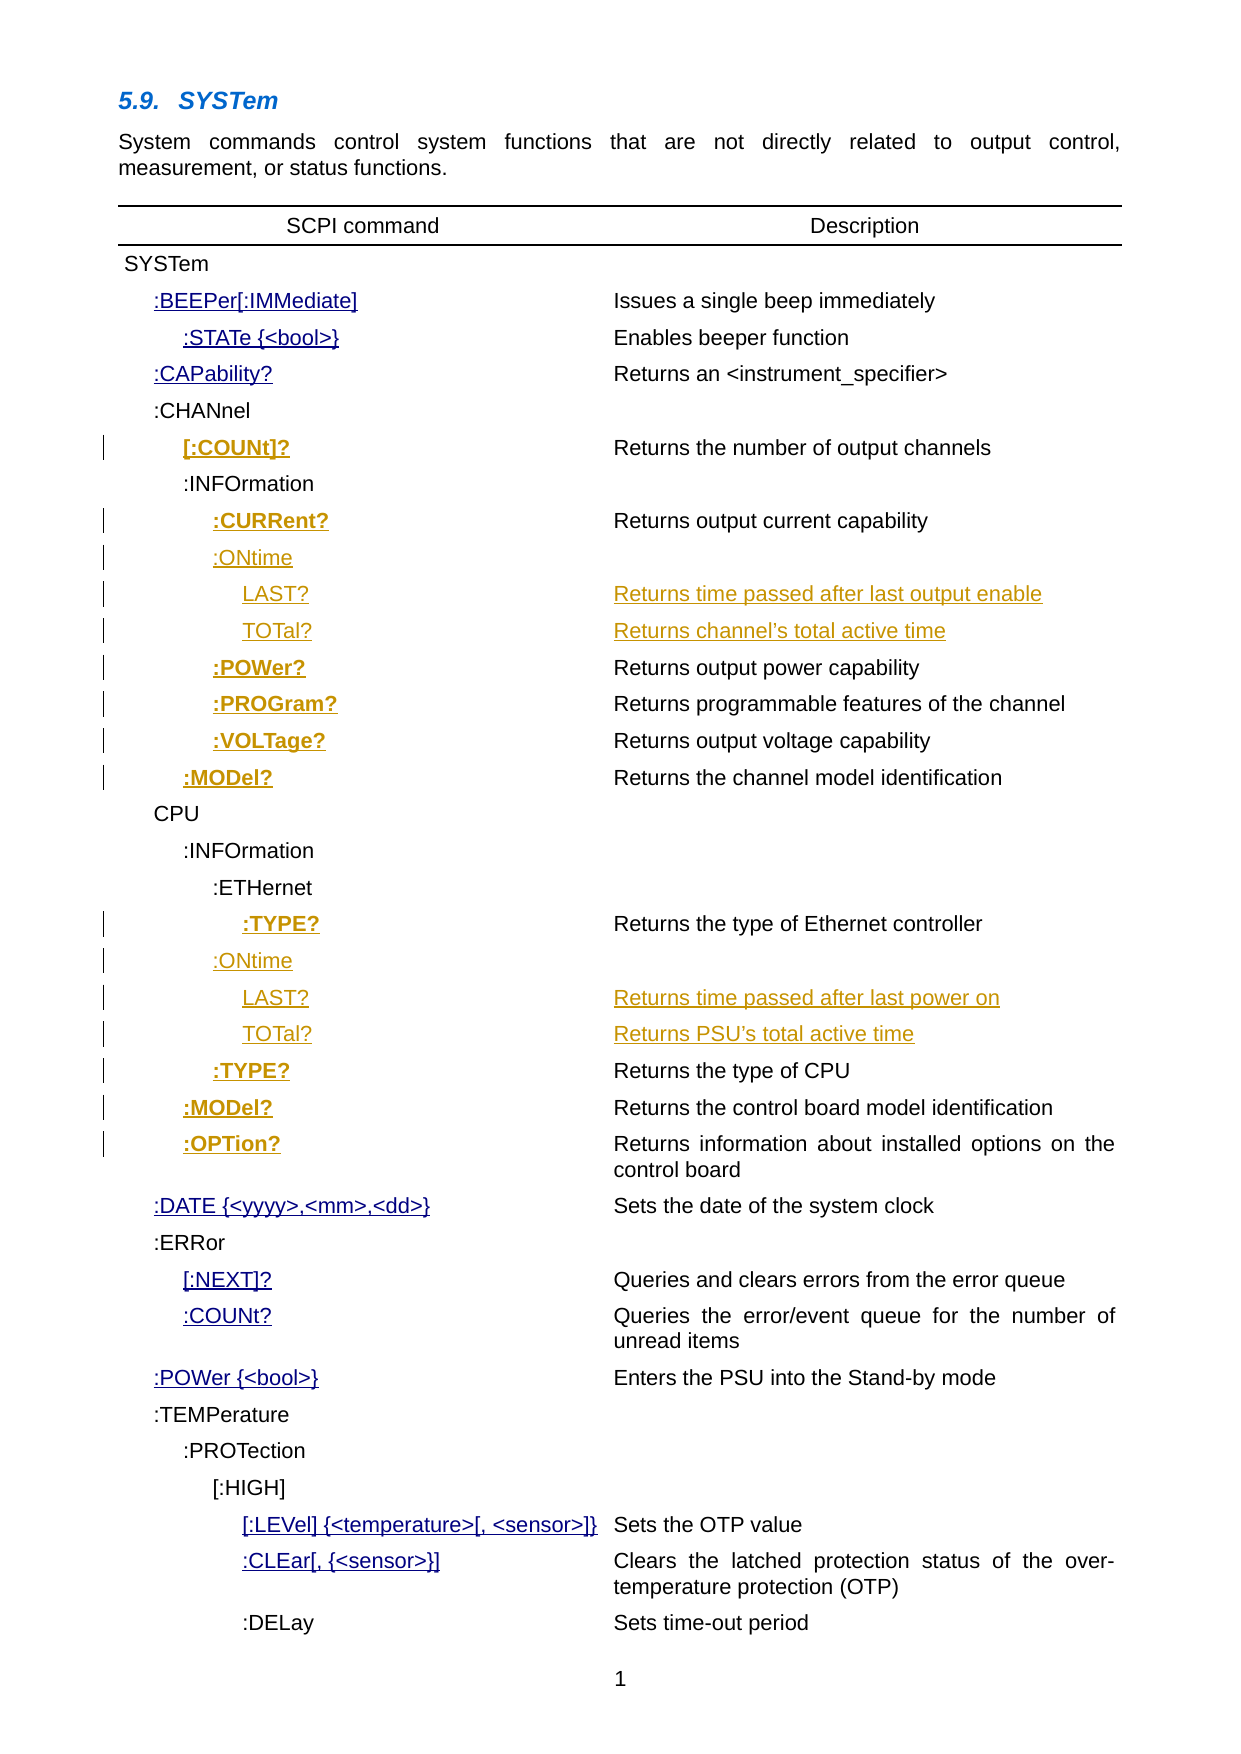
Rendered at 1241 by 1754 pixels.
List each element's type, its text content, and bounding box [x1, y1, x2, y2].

table_cell Returns output current capability [608, 502, 1122, 539]
table_cell [:HIGH] [118, 1469, 608, 1506]
table_cell Returns PSU’s total active time [608, 1016, 1122, 1052]
table_header SCPI command [118, 207, 608, 243]
text System commands control system functions that are not directly related to output control, measurement, or status functions. [118, 129, 1122, 179]
table_cell :ERRor [118, 1224, 608, 1261]
table_cell Returns the control board model identification [608, 1089, 1122, 1126]
table_cell :MODel? [118, 759, 608, 796]
table_cell [:LEVel] {<temperature>[, <sensor>]} [118, 1506, 608, 1543]
table_header Description [608, 207, 1122, 243]
table_cell Returns time passed after last power on [608, 979, 1122, 1016]
table_cell :VOLTage? [118, 722, 608, 759]
table_cell Returns the number of output channels [608, 429, 1122, 466]
table_cell :TYPE? [118, 1052, 608, 1089]
table_cell :ETHernet [118, 869, 608, 906]
table_cell Sets the date of the system clock [608, 1188, 1122, 1224]
table_cell [608, 1433, 1122, 1469]
table_cell Returns the type of CPU [608, 1052, 1122, 1089]
table_cell TOTal? [118, 612, 608, 649]
table_cell :DELay [118, 1605, 608, 1641]
table_cell TOTal? [118, 1016, 608, 1052]
table_cell SYSTem [118, 246, 608, 282]
table_cell :ONtime [118, 942, 608, 979]
table_cell [608, 869, 1122, 906]
table_cell Returns output voltage capability [608, 722, 1122, 759]
table_cell :BEEPer[:IMMediate] [118, 282, 608, 319]
table_cell [608, 392, 1122, 429]
table_cell :OPTion? [118, 1126, 608, 1187]
table_cell [:NEXT]? [118, 1261, 608, 1297]
table_cell Returns channel’s total active time [608, 612, 1122, 649]
table_cell [608, 832, 1122, 869]
table_cell [608, 1224, 1122, 1261]
table_cell :TEMPerature [118, 1396, 608, 1433]
table_cell Returns the type of Ethernet controller [608, 906, 1122, 942]
table_cell Clears the latched protection status of the over-temperature protection (OTP) [608, 1543, 1122, 1604]
table_cell Returns an <instrument_specifier> [608, 356, 1122, 392]
table_cell :TYPE? [118, 906, 608, 942]
subtitle SYSTem [118, 86, 1122, 114]
table_cell :DATE {<yyyy>,<mm>,<dd>} [118, 1188, 608, 1224]
table_cell [608, 539, 1122, 576]
table_cell Sets the OTP value [608, 1506, 1122, 1543]
table_cell Returns output power capability [608, 649, 1122, 686]
table_cell :POWer? [118, 649, 608, 686]
table_cell CPU [118, 796, 608, 832]
table_cell :CAPability? [118, 356, 608, 392]
table_cell :STATe {<bool>} [118, 319, 608, 356]
table_cell Queries the error/event queue for the number of unread items [608, 1298, 1122, 1359]
table_cell :MODel? [118, 1089, 608, 1126]
table_cell Sets time-out period [608, 1605, 1122, 1641]
table_cell Returns programmable features of the channel [608, 686, 1122, 722]
table_cell Enables beeper function [608, 319, 1122, 356]
table_cell LAST? [118, 576, 608, 612]
table_cell :PROGram? [118, 686, 608, 722]
table_cell [608, 796, 1122, 832]
table_cell [608, 246, 1122, 282]
table_cell Issues a single beep immediately [608, 282, 1122, 319]
table_cell :PROTection [118, 1433, 608, 1469]
table_cell :INFOrmation [118, 466, 608, 502]
table_cell :CLEar[, {<sensor>}] [118, 1543, 608, 1604]
table_cell :CHANnel [118, 392, 608, 429]
table_cell :COUNt? [118, 1298, 608, 1359]
table_cell :POWer {<bool>} [118, 1359, 608, 1396]
table_cell [:COUNt]? [118, 429, 608, 466]
table_cell LAST? [118, 979, 608, 1016]
table_cell [608, 942, 1122, 979]
table_cell Returns information about installed options on the control board [608, 1126, 1122, 1187]
table_cell :ONtime [118, 539, 608, 576]
table_cell :CURRent? [118, 502, 608, 539]
table_cell [608, 466, 1122, 502]
table_cell Returns time passed after last output enable [608, 576, 1122, 612]
table_cell :INFOrmation [118, 832, 608, 869]
table_cell Enters the PSU into the Stand-by mode [608, 1359, 1122, 1396]
table_cell Queries and clears errors from the error queue [608, 1261, 1122, 1297]
table_cell [608, 1469, 1122, 1506]
table_cell [608, 1396, 1122, 1433]
table_cell Returns the channel model identification [608, 759, 1122, 796]
